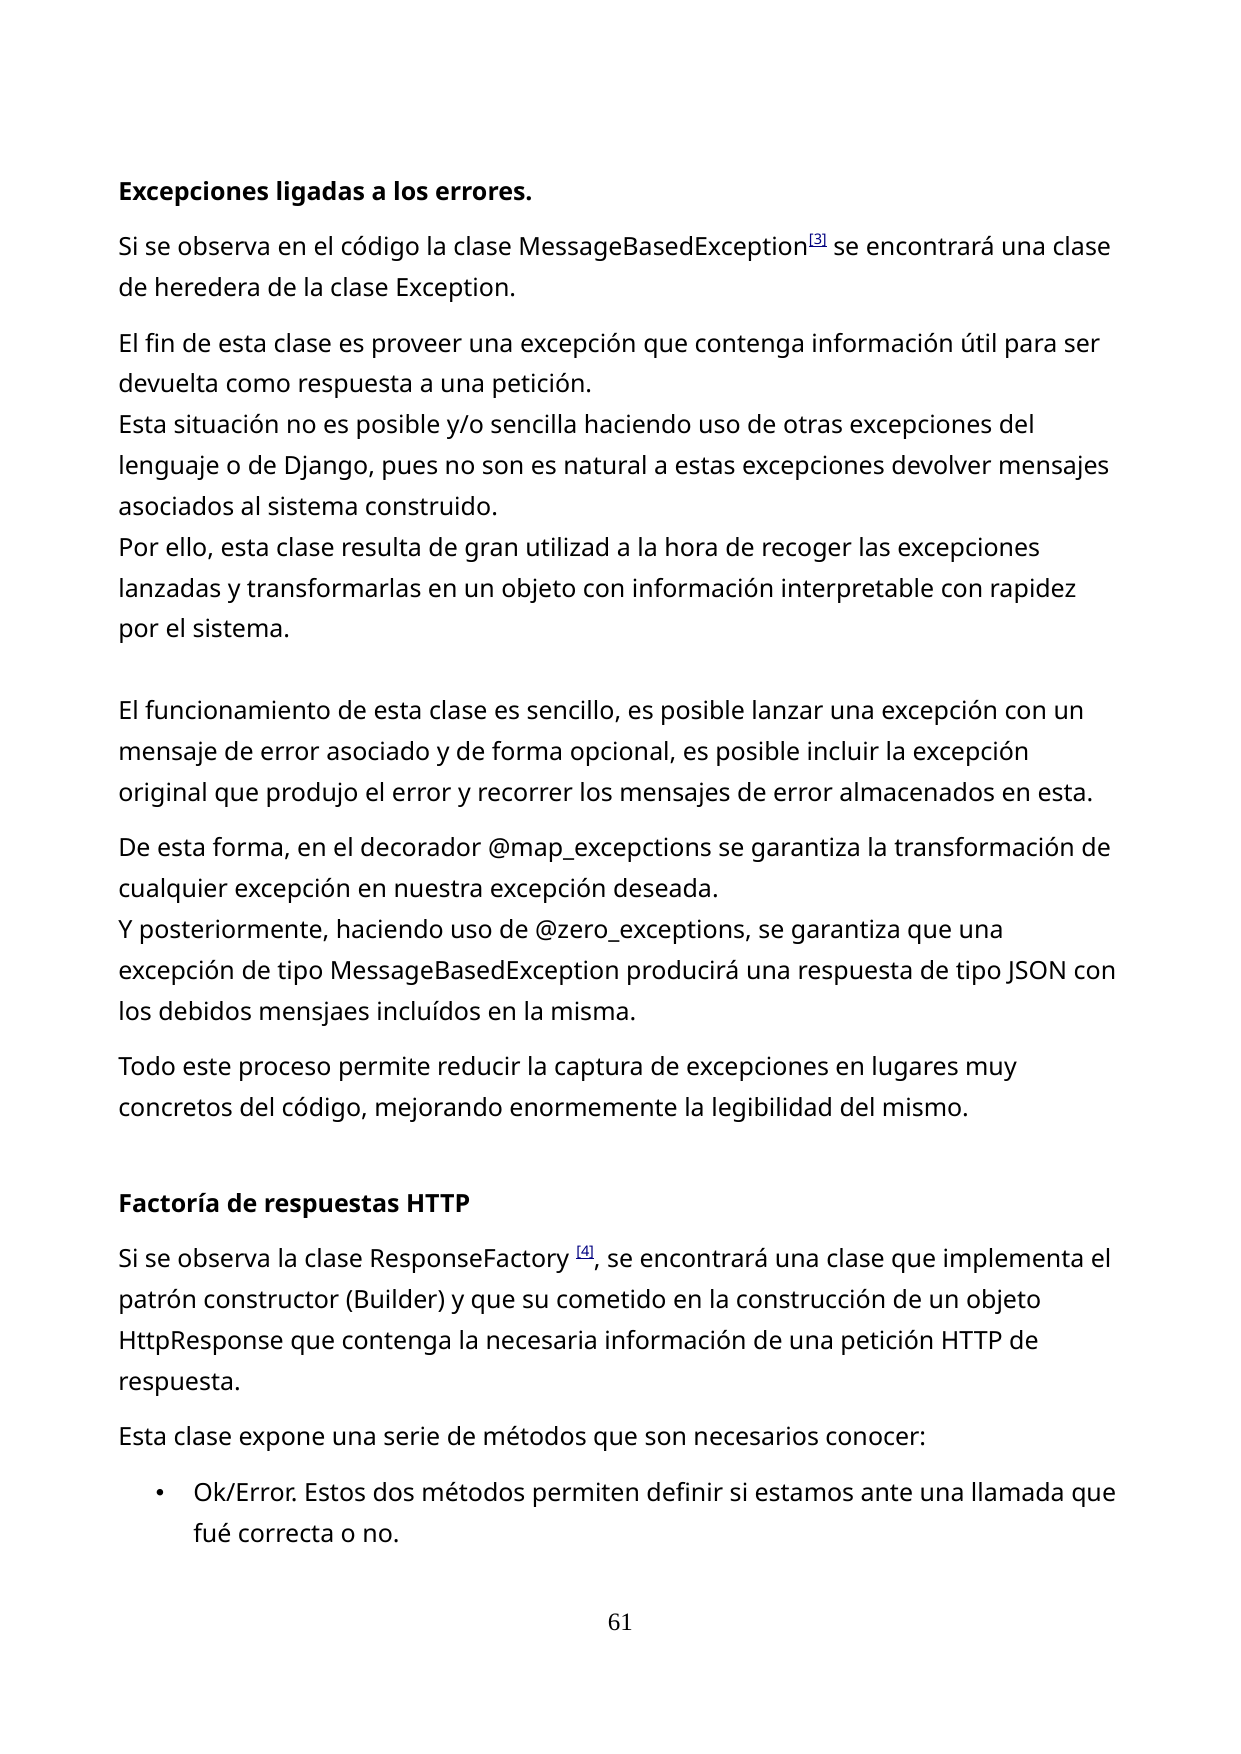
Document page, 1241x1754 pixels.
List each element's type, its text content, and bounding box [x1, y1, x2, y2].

text El fin de esta clase es proveer una excepción que contenga información útil para ser devuelta como respuesta a una petición. Esta situación no es posible y/o sencilla haciendo uso de otras excepciones del lenguaje o de Django, pues no son es natural a estas excepciones devolver mensajes asociados al sistema construido. Por ello, esta clase resulta de gran utilizad a la hora de recoger las excepciones lanzadas y transformarlas en un objeto con información interpretable con rapidez por el sistema. El funcionamiento de esta clase es sencillo, es posible lanzar una excepción con un mensaje de error asociado y de forma opcional, es posible incluir la excepción original que produjo el error y recorrer los mensajes de error almacenados en esta. [118, 325, 1122, 808]
list Ok/Error. Estos dos métodos permiten definir si estamos ante una llamada que fué correcta o no. [156, 1474, 1122, 1549]
text De esta forma, en el decorador @map_excepctions se garantiza la transformación de cualquier excepción en nuestra excepción deseada. Y posteriormente, haciendo uso de @zero_exceptions, se garantiza que una excepción de tipo MessageBasedException producirá una respuesta de tipo JSON con los debidos mensjaes incluídos en la misma. [118, 830, 1122, 1027]
text Si se observa la clase ResponseFactory [4], se encontrará una clase que implementa el patrón constructor (Builder) y que su cometido en la construcción de un objeto HttpResponse que contenga la necesaria información de una petición HTTP de respuesta. [118, 1241, 1122, 1398]
text Factoría de respuestas HTTP [118, 1145, 1122, 1220]
text Si se observa en el código la clase MessageBasedException[3] se encontrará una clase de heredera de la clase Exception. [118, 229, 1122, 304]
text Excepciones ligadas a los errores. [118, 173, 1122, 208]
text Esta clase expone una serie de métodos que son necesarios conocer: [118, 1419, 1122, 1453]
text Todo este proceso permite reducir la captura de excepciones en lugares muy concretos del código, mejorando enormemente la legibilidad del mismo. [118, 1048, 1122, 1123]
